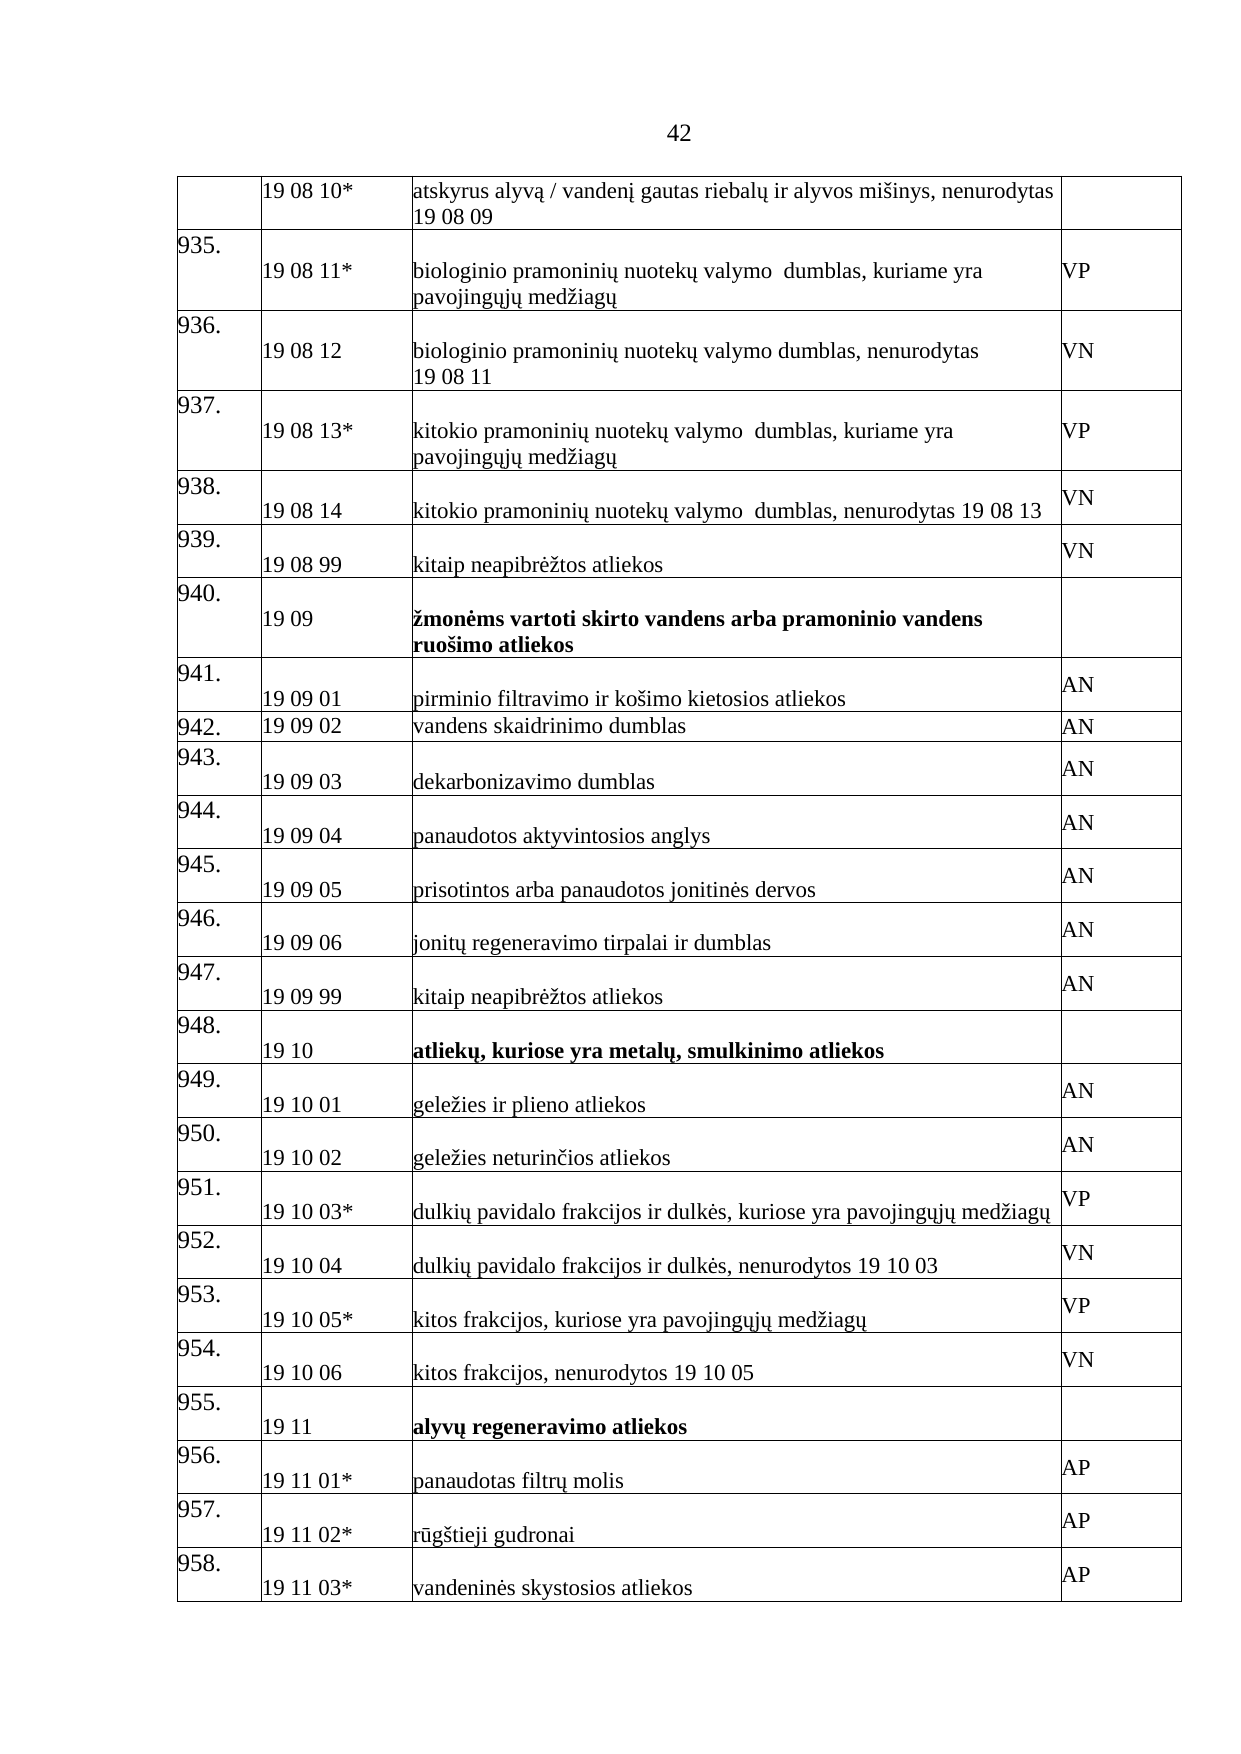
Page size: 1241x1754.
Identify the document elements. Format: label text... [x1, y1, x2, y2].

table_cell 19 11 03* [262, 1548, 412, 1601]
table_cell 19 10 04 [262, 1226, 412, 1278]
table_cell AN [1062, 903, 1181, 956]
table_cell kitokio pramoninių nuotekų valymo dumblas, nenurodytas 19 08 13 [413, 471, 1061, 523]
table_cell 19 10 06 [262, 1333, 412, 1386]
table_cell žmonėms vartoti skirto vandens arba pramoninio vandens ruošimo atliekos [413, 578, 1061, 657]
table_cell AN [1062, 849, 1181, 902]
table_cell dulkių pavidalo frakcijos ir dulkės, kuriose yra pavojingųjų medžiagų [413, 1172, 1061, 1224]
table_cell 954. [178, 1333, 261, 1386]
table_cell prisotintos arba panaudotos jonitinės dervos [413, 849, 1061, 902]
table_cell 19 10 02 [262, 1118, 412, 1171]
table_cell 19 09 05 [262, 849, 412, 902]
table_cell AP [1062, 1494, 1181, 1547]
table_cell AN [1062, 1064, 1181, 1117]
table_cell kitokio pramoninių nuotekų valymo dumblas, kuriame yra pavojingųjų medžiagų [413, 391, 1061, 470]
table_cell AN [1062, 957, 1181, 1009]
table_cell atskyrus alyvą / vandenį gautas riebalų ir alyvos mišinys, nenurodytas 19 08 09 [413, 177, 1061, 229]
table_cell 943. [178, 742, 261, 794]
table_cell 19 08 13* [262, 391, 412, 470]
table_cell alyvų regeneravimo atliekos [413, 1387, 1061, 1439]
table_cell 19 08 14 [262, 471, 412, 523]
table_cell [1062, 578, 1181, 657]
table_cell 19 11 02* [262, 1494, 412, 1547]
table_cell 951. [178, 1172, 261, 1224]
table_cell 19 10 [262, 1011, 412, 1063]
table_cell 935. [178, 230, 261, 309]
table_cell 955. [178, 1387, 261, 1439]
table_cell AN [1062, 658, 1181, 711]
table_cell 937. [178, 391, 261, 470]
table_cell vandeninės skystosios atliekos [413, 1548, 1061, 1601]
table_cell [1062, 1387, 1181, 1439]
table_cell 19 08 12 [262, 311, 412, 389]
table_cell dekarbonizavimo dumblas [413, 742, 1061, 794]
table_cell VP [1062, 1279, 1181, 1332]
table_cell 956. [178, 1441, 261, 1493]
table_cell pirminio filtravimo ir košimo kietosios atliekos [413, 658, 1061, 711]
table_cell VN [1062, 471, 1181, 523]
table_cell VP [1062, 391, 1181, 470]
table_cell 942. [178, 712, 261, 741]
table_cell 19 10 03* [262, 1172, 412, 1224]
table_cell 19 09 02 [262, 712, 412, 741]
table_cell AN [1062, 1118, 1181, 1171]
table_cell [178, 177, 261, 229]
table_cell [1062, 177, 1181, 229]
table_cell biologinio pramoninių nuotekų valymo dumblas, nenurodytas 19 08 11 [413, 311, 1061, 389]
table_cell [1062, 1011, 1181, 1063]
table_cell 949. [178, 1064, 261, 1117]
table_cell 19 09 01 [262, 658, 412, 711]
table_cell 953. [178, 1279, 261, 1332]
table_cell AP [1062, 1441, 1181, 1493]
table_cell 944. [178, 796, 261, 848]
table_cell AN [1062, 796, 1181, 848]
table_cell 945. [178, 849, 261, 902]
table_cell 19 08 11* [262, 230, 412, 309]
table_cell kitos frakcijos, kuriose yra pavojingųjų medžiagų [413, 1279, 1061, 1332]
table_cell 938. [178, 471, 261, 523]
table_cell rūgštieji gudronai [413, 1494, 1061, 1547]
table_cell 941. [178, 658, 261, 711]
table_cell 936. [178, 311, 261, 389]
table_cell 957. [178, 1494, 261, 1547]
table_cell 19 10 01 [262, 1064, 412, 1117]
table_cell 946. [178, 903, 261, 956]
table_cell 19 09 [262, 578, 412, 657]
table_cell 19 09 03 [262, 742, 412, 794]
table_cell 948. [178, 1011, 261, 1063]
table_cell 947. [178, 957, 261, 1009]
table_cell panaudotos aktyvintosios anglys [413, 796, 1061, 848]
table_cell dulkių pavidalo frakcijos ir dulkės, nenurodytos 19 10 03 [413, 1226, 1061, 1278]
table_cell 19 10 05* [262, 1279, 412, 1332]
table_cell VN [1062, 525, 1181, 577]
table_cell AN [1062, 742, 1181, 794]
table_cell biologinio pramoninių nuotekų valymo dumblas, kuriame yra pavojingųjų medžiagų [413, 230, 1061, 309]
table_cell atliekų, kuriose yra metalų, smulkinimo atliekos [413, 1011, 1061, 1063]
table_cell 19 09 06 [262, 903, 412, 956]
table_cell 19 08 99 [262, 525, 412, 577]
table_cell geležies ir plieno atliekos [413, 1064, 1061, 1117]
table_cell geležies neturinčios atliekos [413, 1118, 1061, 1171]
table_cell VP [1062, 1172, 1181, 1224]
table_cell kitaip neapibrėžtos atliekos [413, 525, 1061, 577]
table_cell AP [1062, 1548, 1181, 1601]
table_cell 19 11 [262, 1387, 412, 1439]
table_cell 19 08 10* [262, 177, 412, 229]
table_cell 19 11 01* [262, 1441, 412, 1493]
table_cell 19 09 04 [262, 796, 412, 848]
table_cell 19 09 99 [262, 957, 412, 1009]
table_cell VN [1062, 1333, 1181, 1386]
table_cell kitos frakcijos, nenurodytos 19 10 05 [413, 1333, 1061, 1386]
table_cell 940. [178, 578, 261, 657]
table_cell kitaip neapibrėžtos atliekos [413, 957, 1061, 1009]
table_cell AN [1062, 712, 1181, 741]
table_cell 952. [178, 1226, 261, 1278]
table_cell VN [1062, 311, 1181, 389]
table_cell 950. [178, 1118, 261, 1171]
table_cell VP [1062, 230, 1181, 309]
table_cell panaudotas filtrų molis [413, 1441, 1061, 1493]
table_cell VN [1062, 1226, 1181, 1278]
table_cell jonitų regeneravimo tirpalai ir dumblas [413, 903, 1061, 956]
table_cell vandens skaidrinimo dumblas [413, 712, 1061, 741]
table_cell 958. [178, 1548, 261, 1601]
table_cell 939. [178, 525, 261, 577]
